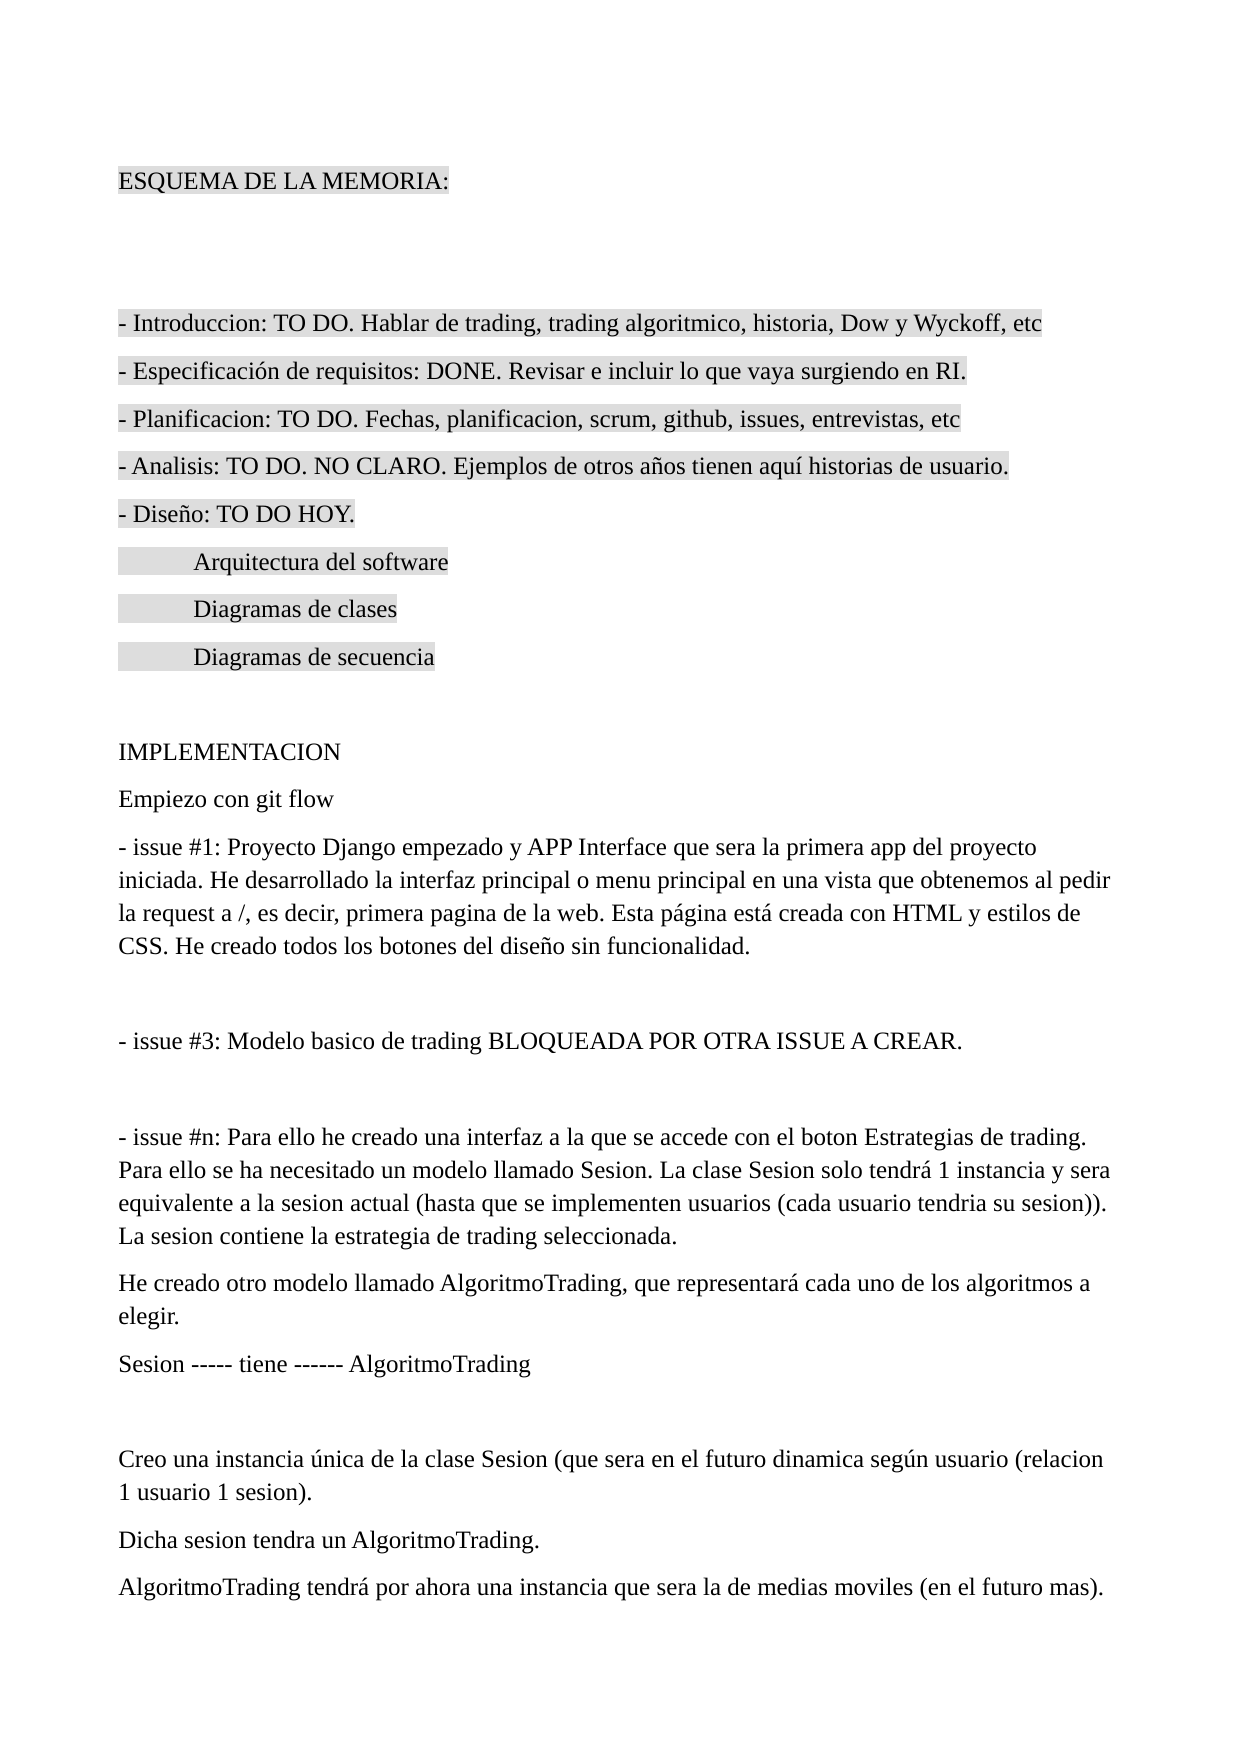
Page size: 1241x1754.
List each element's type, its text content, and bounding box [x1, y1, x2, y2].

text Arquitectura del software [118, 547, 1122, 575]
text Sesion ----- tiene ------ AlgoritmoTrading [118, 1349, 1122, 1378]
text Dicha sesion tendra un AlgoritmoTrading. [118, 1525, 1122, 1553]
text Diagramas de secuencia [118, 642, 1122, 671]
text - Especificación de requisitos: DONE. Revisar e incluir lo que vaya surgiendo en RI. [118, 356, 1122, 385]
text Creo una instancia única de la clase Sesion (que sera en el futuro dinamica según usuario (relacion 1 usuario 1 sesion). [118, 1444, 1122, 1506]
text Diagramas de clases [118, 594, 1122, 623]
text - issue #3: Modelo basico de trading BLOQUEADA POR OTRA ISSUE A CREAR. [118, 1026, 1122, 1055]
text - issue #n: Para ello he creado una interfaz a la que se accede con el boton Estrategias de trading. Para ello se ha necesitado un modelo llamado Sesion. La clase Sesion solo tendrá 1 instancia y sera equivalente a la sesion actual (hasta que se implementen usuarios (cada usuario tendria su sesion)). La sesion contiene la estrategia de trading seleccionada. [118, 1122, 1122, 1249]
text ESQUEMA DE LA MEMORIA: [118, 166, 1122, 194]
text - Analisis: TO DO. NO CLARO. Ejemplos de otros años tienen aquí historias de usuario. [118, 451, 1122, 480]
text - Introduccion: TO DO. Hablar de trading, trading algoritmico, historia, Dow y Wyckoff, etc [118, 308, 1122, 337]
text - Diseño: TO DO HOY. [118, 499, 1122, 528]
text He creado otro modelo llamado AlgoritmoTrading, que representará cada uno de los algoritmos a elegir. [118, 1268, 1122, 1330]
text IMPLEMENTACION [118, 737, 1122, 766]
text - Planificacion: TO DO. Fechas, planificacion, scrum, github, issues, entrevistas, etc [118, 404, 1122, 432]
text Empiezo con git flow [118, 784, 1122, 813]
text AlgoritmoTrading tendrá por ahora una instancia que sera la de medias moviles (en el futuro mas). [118, 1572, 1122, 1601]
text - issue #1: Proyecto Django empezado y APP Interface que sera la primera app del proyecto iniciada. He desarrollado la interfaz principal o menu principal en una vista que obtenemos al pedir la request a /, es decir, primera pagina de la web. Esta página está creada con HTML y estilos de CSS. He creado todos los botones del diseño sin funcionalidad. [118, 832, 1122, 960]
